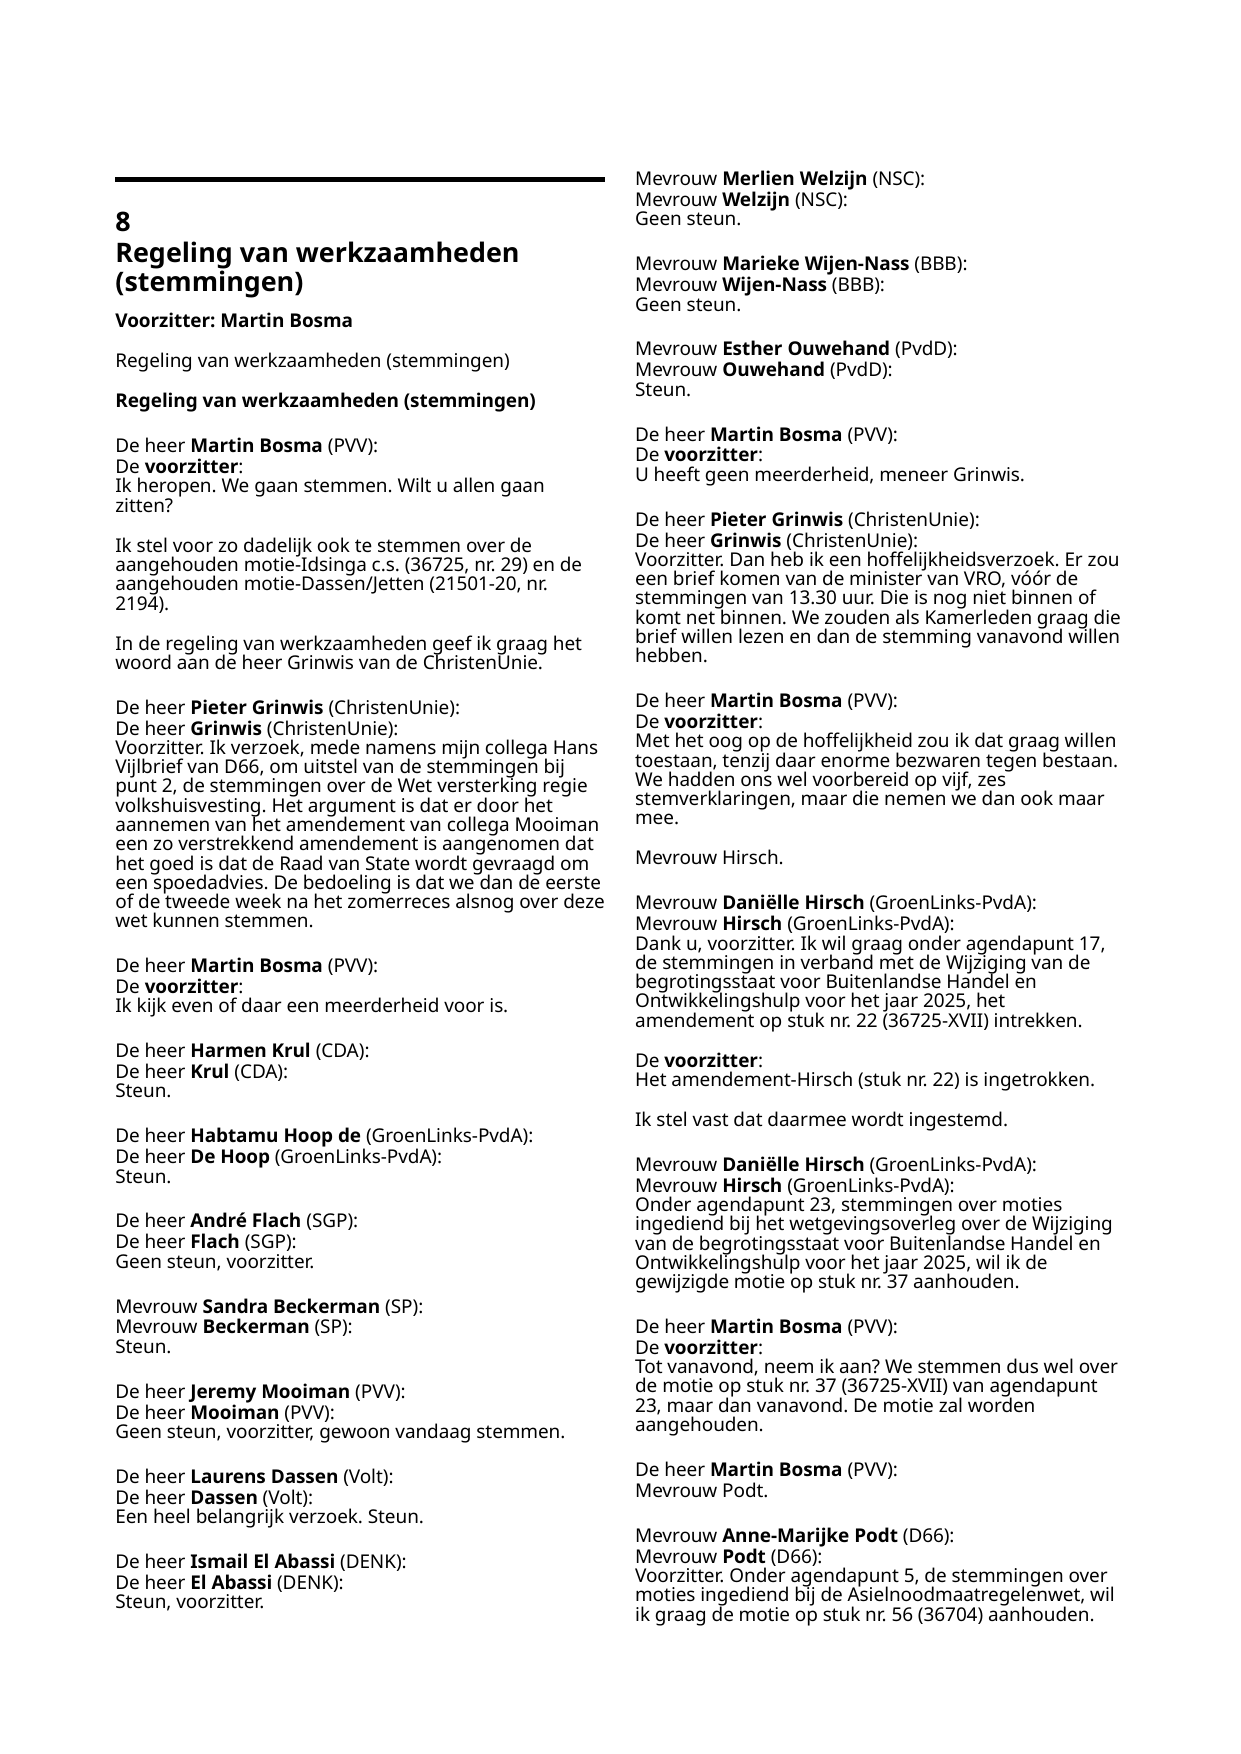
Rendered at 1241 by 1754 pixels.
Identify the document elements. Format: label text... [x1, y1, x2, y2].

text De voorzitter: [635, 1052, 1125, 1071]
text De heer Martin Bosma (PVV): [115, 432, 605, 458]
text Mevrouw Wijen-Nass (BBB): [635, 276, 1125, 296]
text Ik kijk even of daar een meerderheid voor is. [115, 997, 605, 1017]
text Steun, voorzitter. [115, 1593, 605, 1612]
text De heer Martin Bosma (PVV): [635, 687, 1125, 713]
text Voorzitter. Ik verzoek, mede namens mijn collega Hans Vijlbrief van D66, om uitstel van de stemmingen bij punt 2, de stemmingen over de Wet versterking regie volkshuisvesting. Het argument is dat er door het aannemen van het amendement van collega Mooiman een zo verstrekkend amendement is aangenomen dat het goed is dat de Raad van State wordt gevraagd om een spoedadvies. De bedoeling is dat we dan de eerste of de tweede week na het zomerreces alsnog over deze wet kunnen stemmen. [115, 739, 605, 932]
text Een heel belangrijk verzoek. Steun. [115, 1508, 605, 1527]
text De voorzitter: [115, 978, 605, 997]
text Mevrouw Esther Ouwehand (PvdD): [635, 336, 1125, 361]
text Steun. [635, 381, 1125, 400]
text Mevrouw Hirsch. [635, 849, 1125, 869]
text Geen steun, voorzitter. [115, 1253, 605, 1272]
text Steun. [115, 1338, 605, 1357]
text Ik stel vast dat daarmee wordt ingestemd. [635, 1111, 1125, 1130]
text De heer De Hoop (GroenLinks-PvdA): [115, 1148, 605, 1168]
text Mevrouw Anne-Marijke Podt (D66): [635, 1522, 1125, 1548]
text De heer El Abassi (DENK): [115, 1574, 605, 1593]
text De heer Martin Bosma (PVV): [635, 1456, 1125, 1482]
text De heer Mooiman (PVV): [115, 1404, 605, 1423]
text De heer Dassen (Volt): [115, 1489, 605, 1508]
text Geen steun. [635, 296, 1125, 315]
text Het amendement-Hirsch (stuk nr. 22) is ingetrokken. [635, 1071, 1125, 1090]
text Steun. [115, 1082, 605, 1102]
text Voorzitter. Onder agendapunt 5, de stemmingen over moties ingediend bij de Asielnoodmaatregelenwet, wil ik graag de motie op stuk nr. 56 (36704) aanhouden. [635, 1567, 1125, 1625]
text Regeling van werkzaamheden (stemmingen) [115, 352, 605, 372]
text Onder agendapunt 23, stemmingen over moties ingediend bij het wetgevingsoverleg over de Wijziging van de begrotingsstaat voor Buitenlandse Handel en Ontwikkelingshulp voor het jaar 2025, wil ik de gewijzigde motie op stuk nr. 37 aanhouden. [635, 1196, 1125, 1292]
text Mevrouw Daniëlle Hirsch (GroenLinks-PvdA): [635, 889, 1125, 915]
text Geen steun. [635, 210, 1125, 230]
text De heer Harmen Krul (CDA): [115, 1037, 605, 1063]
text Voorzitter: Martin Bosma [115, 312, 605, 332]
text Mevrouw Beckerman (SP): [115, 1318, 605, 1338]
text De heer Pieter Grinwis (ChristenUnie): [115, 694, 605, 719]
text De heer Habtamu Hoop de (GroenLinks-PvdA): [115, 1123, 605, 1148]
text De voorzitter: [635, 446, 1125, 466]
text Mevrouw Welzijn (NSC): [635, 191, 1125, 210]
text Met het oog op de hoffelijkheid zou ik dat graag willen toestaan, tenzij daar enorme bezwaren tegen bestaan. We hadden ons wel voorbereid op vijf, zes stemverklaringen, maar die nemen we dan ook maar mee. [635, 732, 1125, 829]
text De heer Flach (SGP): [115, 1233, 605, 1253]
text Ik stel voor zo dadelijk ook te stemmen over de aangehouden motie-Idsinga c.s. (36725, nr. 29) en de aangehouden motie-Dassen/Jetten (21501-20, nr. 2194). [115, 537, 605, 614]
text Geen steun, voorzitter, gewoon vandaag stemmen. [115, 1423, 605, 1442]
text De heer Grinwis (ChristenUnie): [115, 719, 605, 739]
text De heer Martin Bosma (PVV): [635, 421, 1125, 446]
text Tot vanavond, neem ik aan? We stemmen dus wel over de motie op stuk nr. 37 (36725-XVII) van agendapunt 23, maar dan vanavond. De motie zal worden aangehouden. [635, 1358, 1125, 1435]
text Mevrouw Hirsch (GroenLinks-PvdA): [635, 915, 1125, 934]
text Regeling van werkzaamheden (stemmingen) [115, 392, 605, 412]
text De heer Martin Bosma (PVV): [635, 1313, 1125, 1339]
text De heer André Flach (SGP): [115, 1208, 605, 1233]
text Mevrouw Podt. [635, 1482, 1125, 1501]
text De voorzitter: [635, 713, 1125, 732]
text 8 [115, 203, 605, 239]
text Steun. [115, 1168, 605, 1187]
text De heer Martin Bosma (PVV): [115, 952, 605, 978]
text Mevrouw Hirsch (GroenLinks-PvdA): [635, 1177, 1125, 1196]
text De heer Grinwis (ChristenUnie): [635, 532, 1125, 551]
text U heeft geen meerderheid, meneer Grinwis. [635, 466, 1125, 485]
text De heer Pieter Grinwis (ChristenUnie): [635, 506, 1125, 532]
text Ik heropen. We gaan stemmen. Wilt u allen gaan zitten? [115, 477, 605, 516]
text De heer Krul (CDA): [115, 1063, 605, 1082]
text Mevrouw Ouwehand (PvdD): [635, 361, 1125, 381]
text Voorzitter. Dan heb ik een hoffelijkheidsverzoek. Er zou een brief komen van de minister van VRO, vóór de stemmingen van 13.30 uur. Die is nog niet binnen of komt net binnen. We zouden als Kamerleden graag die brief willen lezen en dan de stemming vanavond willen hebben. [635, 551, 1125, 666]
text Regeling van werkzaamheden (stemmingen) [115, 239, 605, 312]
text Dank u, voorzitter. Ik wil graag onder agendapunt 17, de stemmingen in verband met de Wijziging van de begrotingsstaat voor Buitenlandse Handel en Ontwikkelingshulp voor het jaar 2025, het amendement op stuk nr. 22 (36725-XVII) intrekken. [635, 934, 1125, 1031]
text De heer Ismail El Abassi (DENK): [115, 1548, 605, 1574]
text Mevrouw Marieke Wijen-Nass (BBB): [635, 251, 1125, 276]
text In de regeling van werkzaamheden geef ik graag het woord aan de heer Grinwis van de ChristenUnie. [115, 634, 605, 673]
text Mevrouw Podt (D66): [635, 1548, 1125, 1567]
text De heer Laurens Dassen (Volt): [115, 1463, 605, 1489]
text De heer Jeremy Mooiman (PVV): [115, 1378, 605, 1404]
text Mevrouw Daniëlle Hirsch (GroenLinks-PvdA): [635, 1151, 1125, 1177]
text Mevrouw Sandra Beckerman (SP): [115, 1293, 605, 1318]
text De voorzitter: [115, 458, 605, 477]
text Mevrouw Merlien Welzijn (NSC): [635, 165, 1125, 191]
text De voorzitter: [635, 1339, 1125, 1358]
